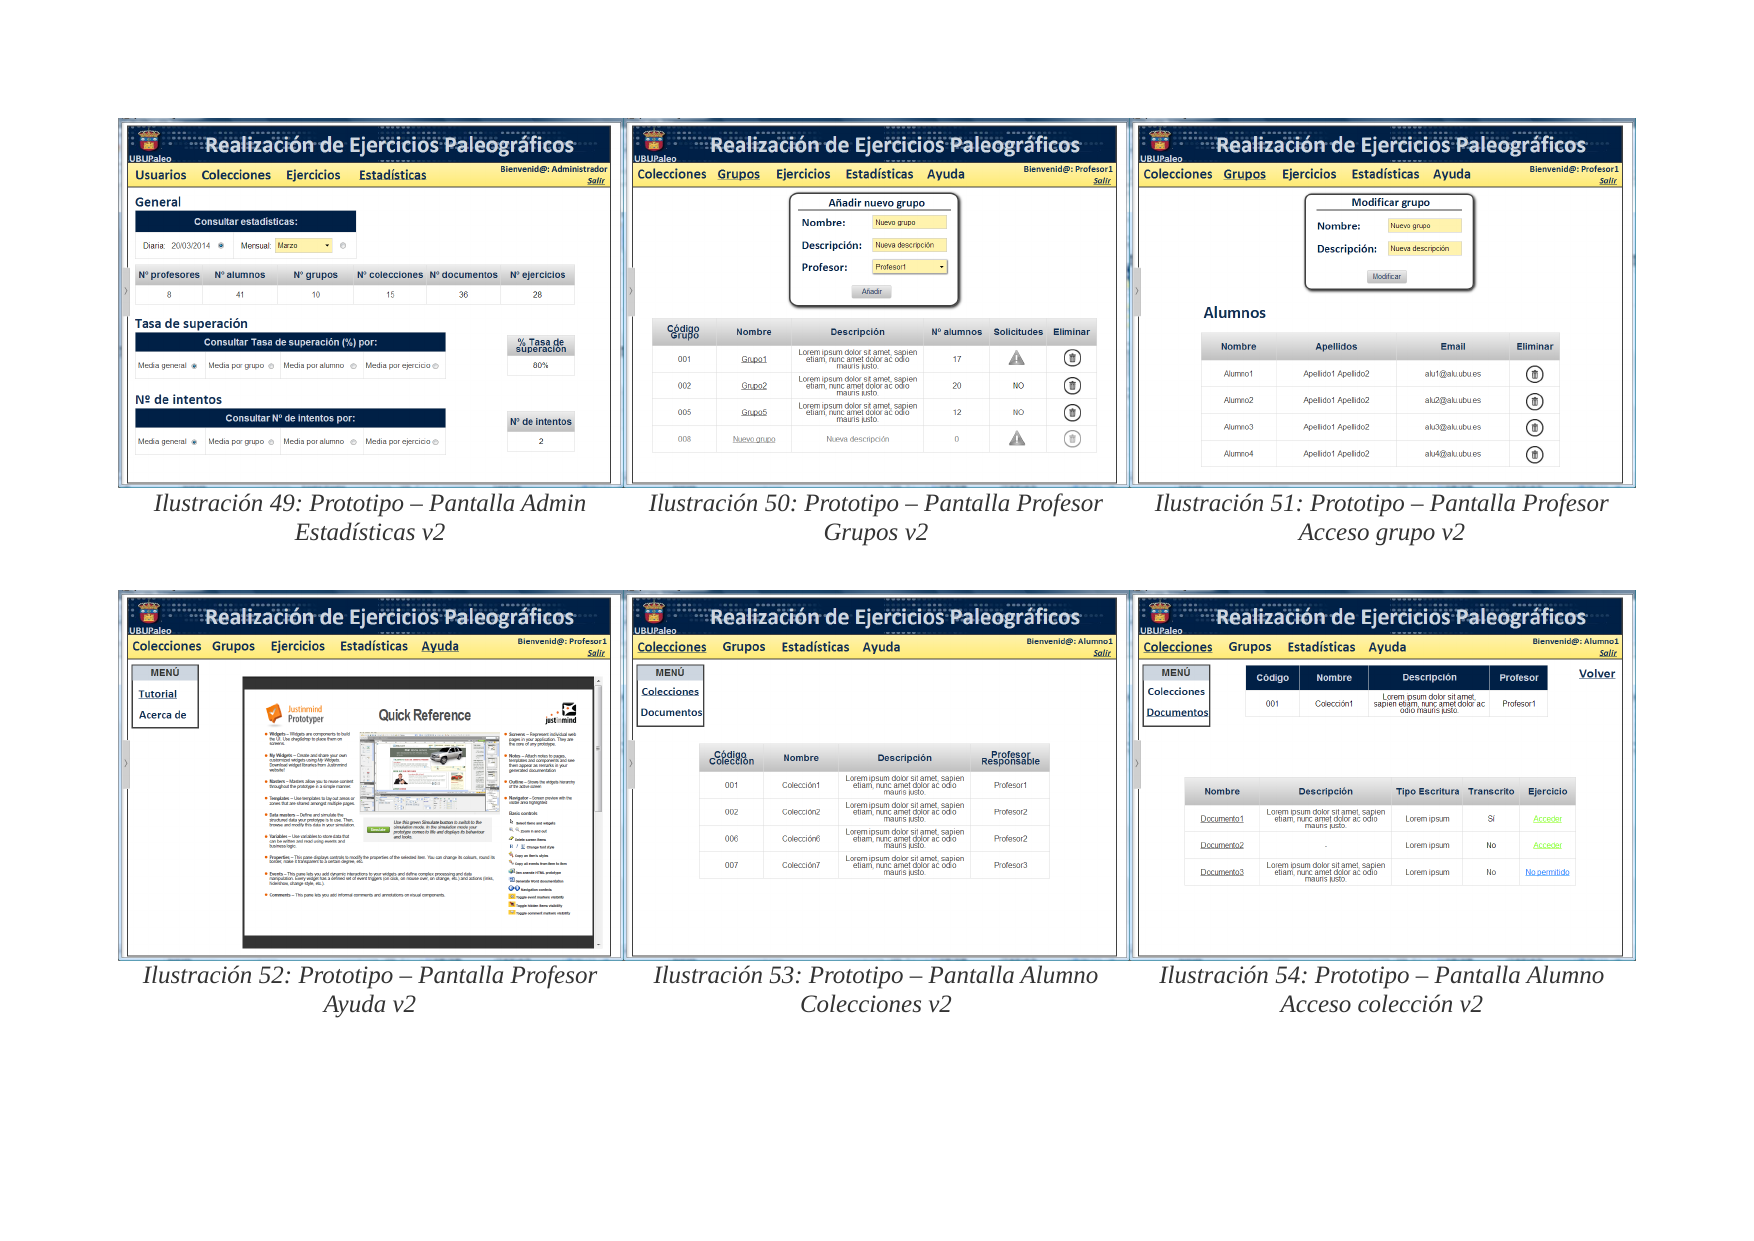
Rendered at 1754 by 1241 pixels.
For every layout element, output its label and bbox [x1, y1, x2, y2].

table_header [624, 488, 1130, 590]
table_header [118, 488, 624, 590]
table_cell [624, 961, 1130, 1063]
picture [118, 590, 1636, 961]
table_cell [1130, 961, 1636, 1063]
table_cell [118, 961, 624, 1063]
picture [118, 118, 1636, 488]
table_header [1130, 488, 1636, 590]
